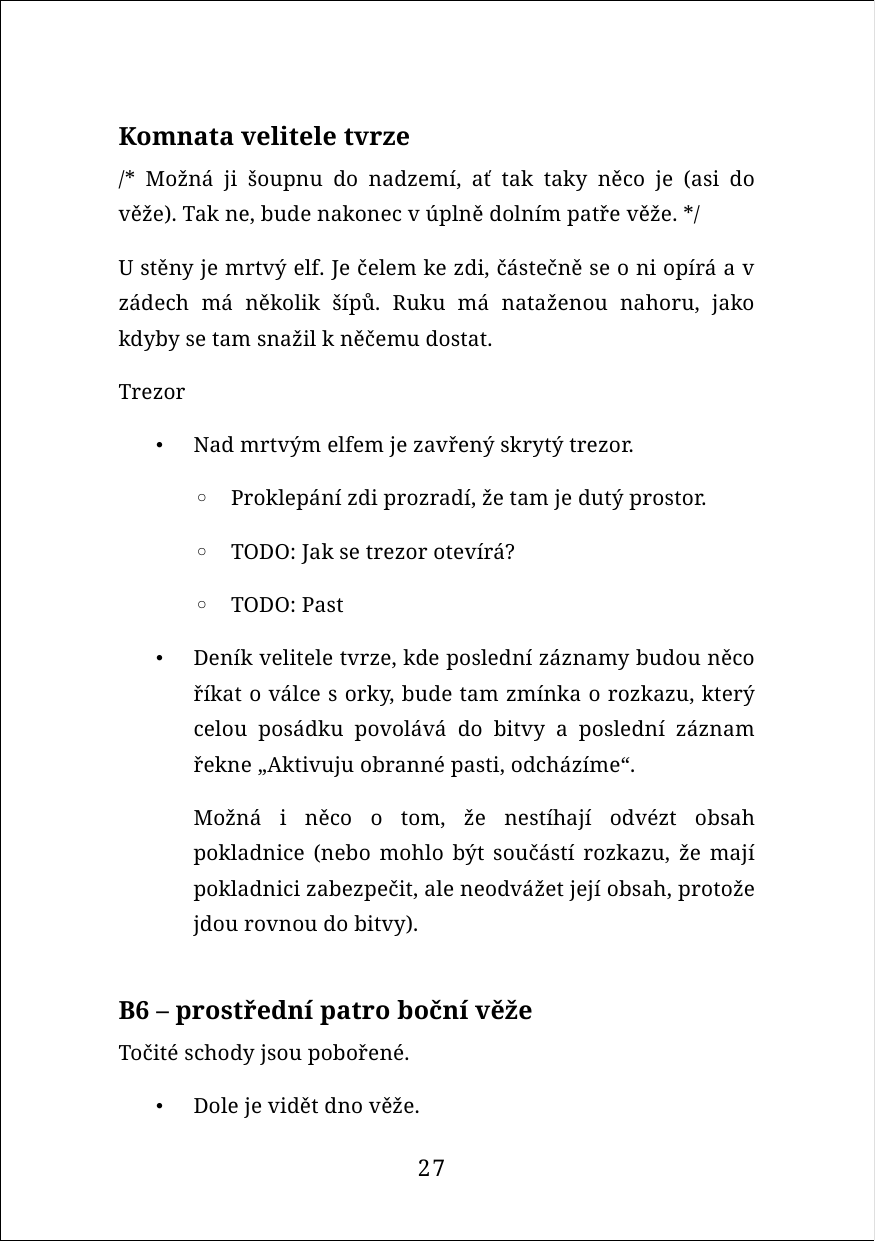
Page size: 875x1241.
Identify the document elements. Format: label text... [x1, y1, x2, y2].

list Proklepání zdi prozradí, že tam je dutý prostor. [193, 483, 756, 512]
list Možná i něco o tom, že nestíhají odvézt obsah pokladnice (nebo mohlo být součástí rozkazu, že mají pokladnici zabezpečit, ale neodvážet její obsah, protože jdou rovnou do bitvy). [156, 803, 756, 938]
text Trezor [118, 377, 756, 406]
list TODO: Jak se trezor otevírá? [193, 537, 756, 565]
list TODO: Past [193, 590, 756, 618]
subtitle B6 – prostřední patro boční věže [118, 992, 756, 1026]
text Točité schody jsou pobořené. [118, 1038, 756, 1067]
text /* Možná ji šoupnu do nadzemí, ať tak taky něco je (asi do věže). Tak ne, bude nakonec v úplně dolním patře věže. */ [118, 164, 756, 228]
subtitle Komnata velitele tvrze [118, 118, 756, 152]
list Deník velitele tvrze, kde poslední záznamy budou něco říkat o válce s orky, bude tam zmínka o rozkazu, který celou posádku povolává do bitvy a poslední záznam řekne „Aktivuju obranné pasti, odcházíme“. [156, 643, 756, 778]
text U stěny je mrtvý elf. Je čelem ke zdi, částečně se o ni opírá a v zádech má několik šípů. Ruku má nataženou nahoru, jako kdyby se tam snažil k něčemu dostat. [118, 253, 756, 352]
list Nad mrtvým elfem je zavřený skrytý trezor. [156, 430, 756, 459]
list Dole je vidět dno věže. [156, 1091, 756, 1120]
